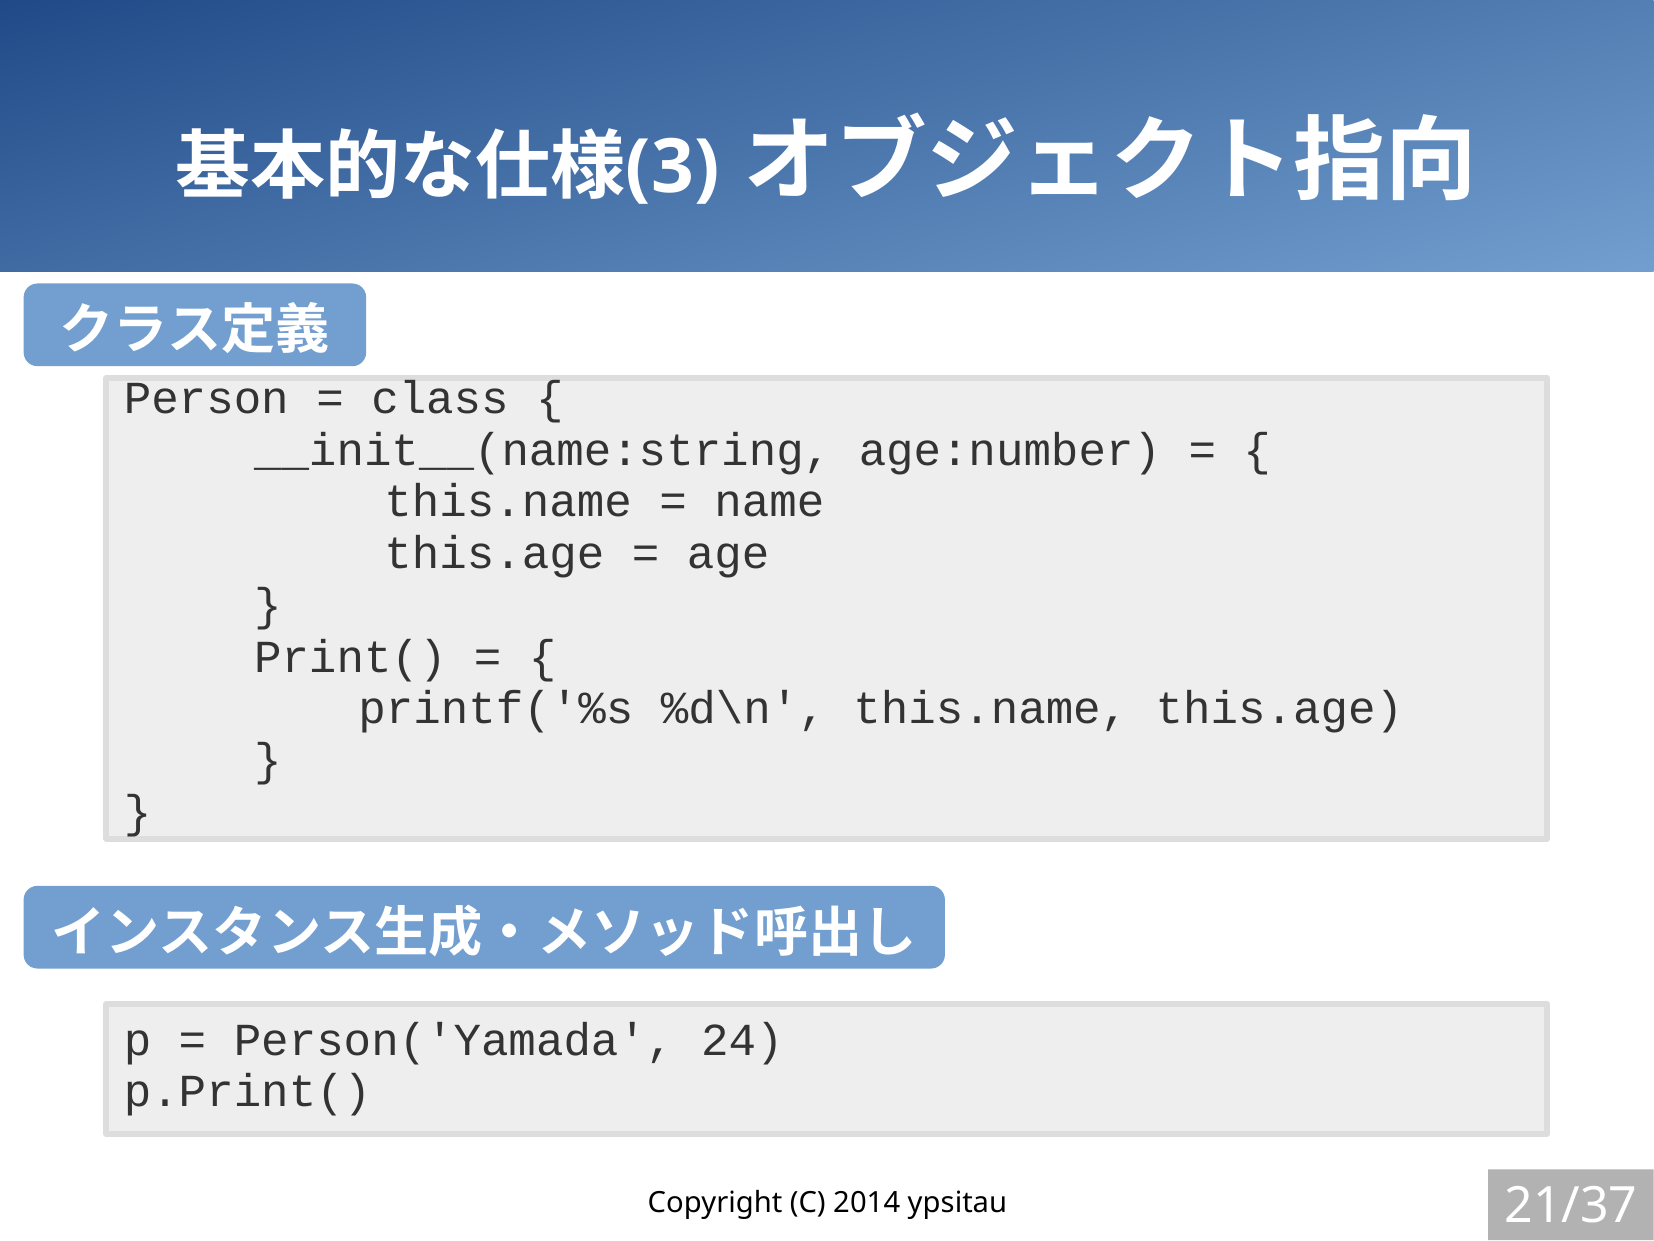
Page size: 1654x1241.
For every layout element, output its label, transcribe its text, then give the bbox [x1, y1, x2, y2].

text_box p = Person('Yamada', 24) p.Print() [106, 1003, 1548, 1134]
text_box インスタンス生成・メソッド呼出し [23, 885, 945, 969]
text_box Person = class { __init__(name:string, age:number) = { this.name = name this.age = age } Print() = { printf('%s %d\n', this.name, this.age) } } [106, 377, 1548, 839]
title 基本的な仕様(3) オブジェクト指向 [82, 49, 1571, 257]
text_box クラス定義 [23, 283, 367, 367]
